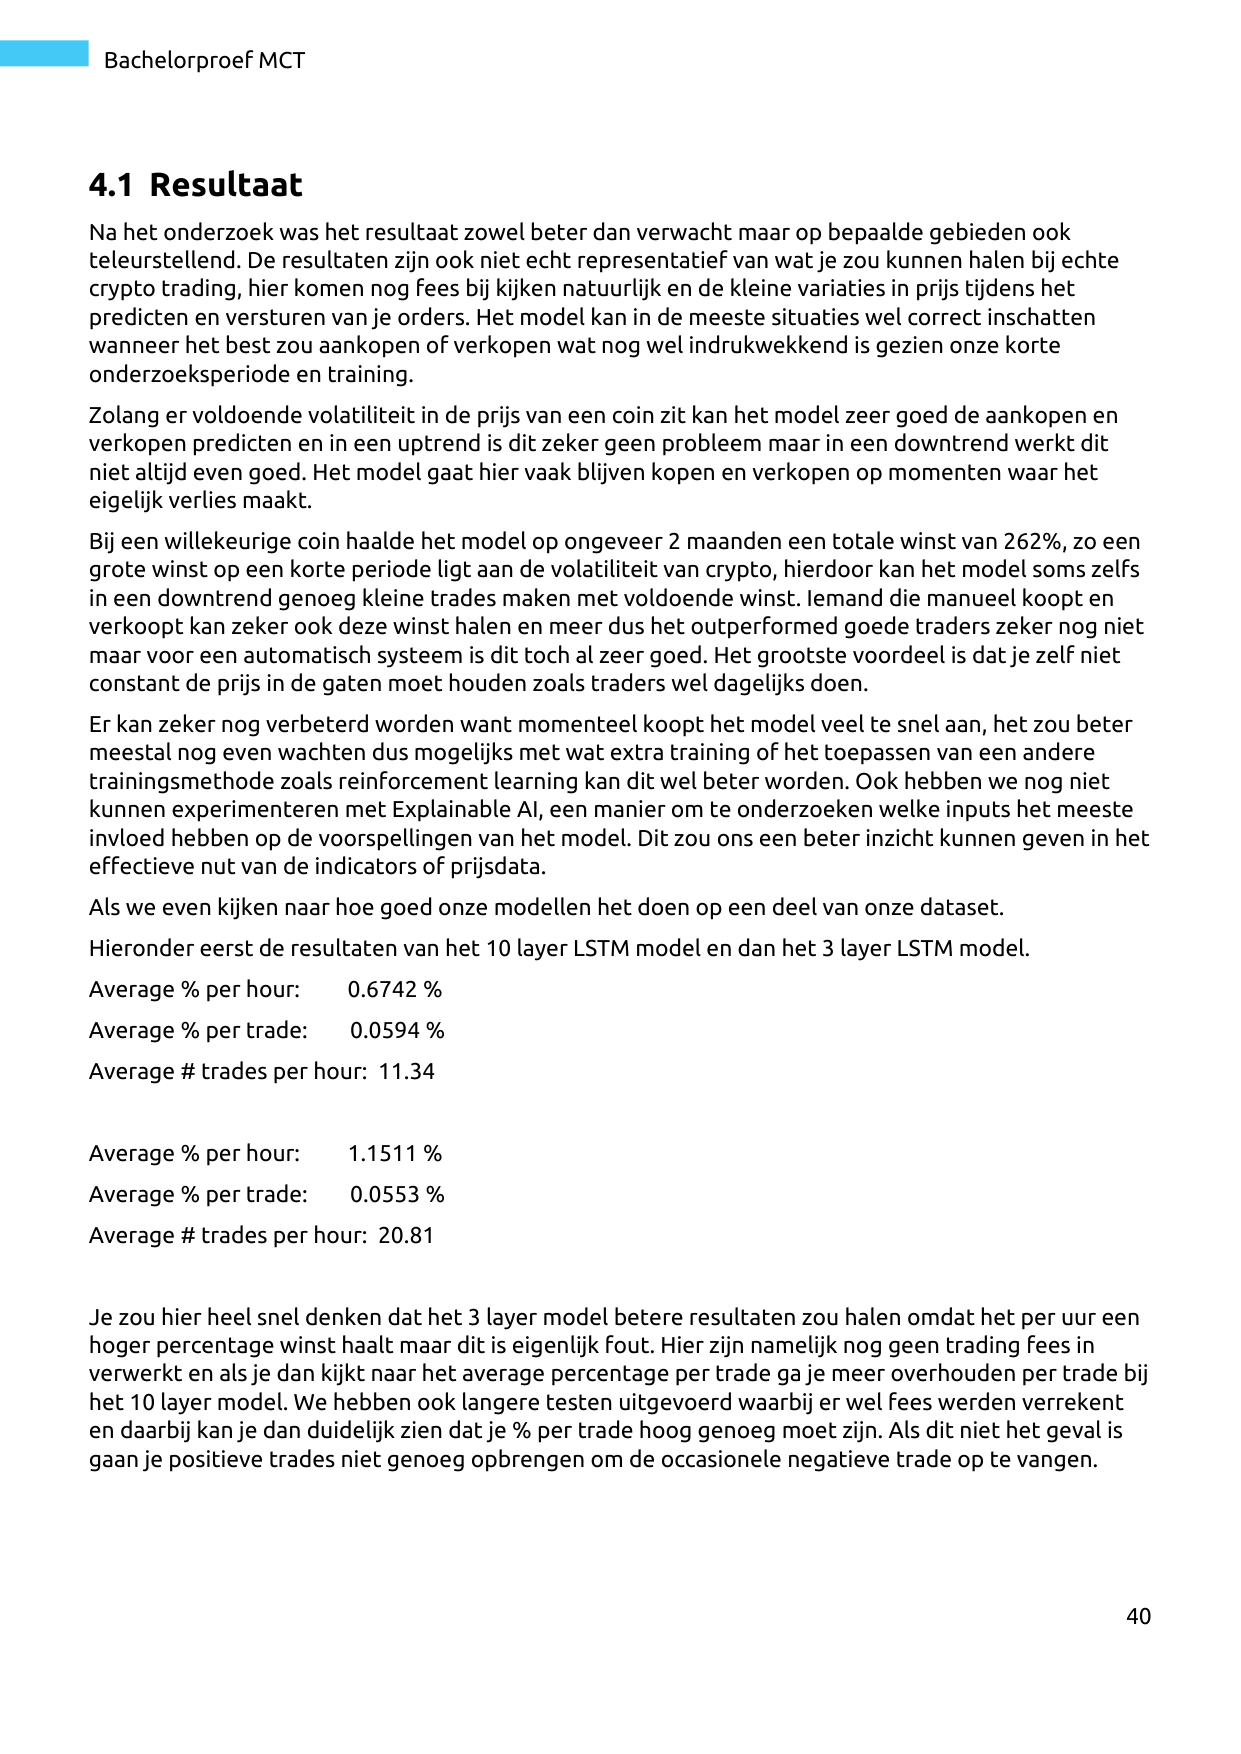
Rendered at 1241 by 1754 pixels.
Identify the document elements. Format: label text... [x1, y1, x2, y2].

text Je zou hier heel snel denken dat het 3 layer model betere resultaten zou halen omdat het per uur een hoger percentage winst haalt maar dit is eigenlijk fout. Hier zijn namelijk nog geen trading fees in verwerkt en als je dan kijkt naar het average percentage per trade ga je meer overhouden per trade bij het 10 layer model. We hebben ook langere testen uitgevoerd waarbij er wel fees werden verrekent en daarbij kan je dan duidelijk zien dat je % per trade hoog genoeg moet zijn. Als dit niet het geval is gaan je positieve trades niet genoeg opbrengen om de occasionele negatieve trade op te vangen. [89, 1303, 1152, 1471]
text Er kan zeker nog verbeterd worden want momenteel koopt het model veel te snel aan, het zou beter meestal nog even wachten dus mogelijks met wat extra training of het toepassen van een andere trainingsmethode zoals reinforcement learning kan dit wel beter worden. Ook hebben we nog niet kunnen experimenteren met Explainable AI, een manier om te onderzoeken welke inputs het meeste invloed hebben op de voorspellingen van het model. Dit zou ons een beter inzicht kunnen geven in het effectieve nut van de indicators of prijsdata. [89, 710, 1152, 879]
text Na het onderzoek was het resultaat zowel beter dan verwacht maar op bepaalde gebieden ook teleurstellend. De resultaten zijn ook niet echt representatief van wat je zou kunnen halen bij echte crypto trading, hier komen nog fees bij kijken natuurlijk en de kleine variaties in prijs tijdens het predicten en versturen van je orders. Het model kan in de meeste situaties wel correct inschatten wanneer het best zou aankopen of verkopen wat nog wel indrukwekkend is gezien onze korte onderzoeksperiode en training. [89, 218, 1152, 386]
text Average % per trade: 0.0594 % [89, 1016, 1152, 1043]
text Average # trades per hour: 11.34 [89, 1057, 1152, 1084]
text Average % per trade: 0.0553 % [89, 1180, 1152, 1206]
text Bij een willekeurige coin haalde het model op ongeveer 2 maanden een totale winst van 262%, zo een grote winst op een korte periode ligt aan de volatiliteit van crypto, hierdoor kan het model soms zelfs in een downtrend genoeg kleine trades maken met voldoende winst. Iemand die manueel koopt en verkoopt kan zeker ook deze winst halen en meer dus het outperformed goede traders zeker nog niet maar voor een automatisch systeem is dit toch al zeer goed. Het grootste voordeel is dat je zelf niet constant de prijs in de gaten moet houden zoals traders wel dagelijks doen. [89, 527, 1152, 696]
subtitle Resultaat [89, 164, 1152, 202]
text Zolang er voldoende volatiliteit in de prijs van een coin zit kan het model zeer goed de aankopen en verkopen predicten en in een uptrend is dit zeker geen probleem maar in een downtrend werkt dit niet altijd even goed. Het model gaat hier vaak blijven kopen en verkopen op momenten waar het eigelijk verlies maakt. [89, 401, 1152, 513]
text Average # trades per hour: 20.81 [89, 1221, 1152, 1247]
text Als we even kijken naar hoe goed onze modellen het doen op een deel van onze dataset. [89, 893, 1152, 920]
text Average % per hour: 0.6742 % [89, 975, 1152, 1002]
text Average % per hour: 1.1511 % [89, 1139, 1152, 1166]
text Hieronder eerst de resultaten van het 10 layer LSTM model en dan het 3 layer LSTM model. [89, 934, 1152, 961]
